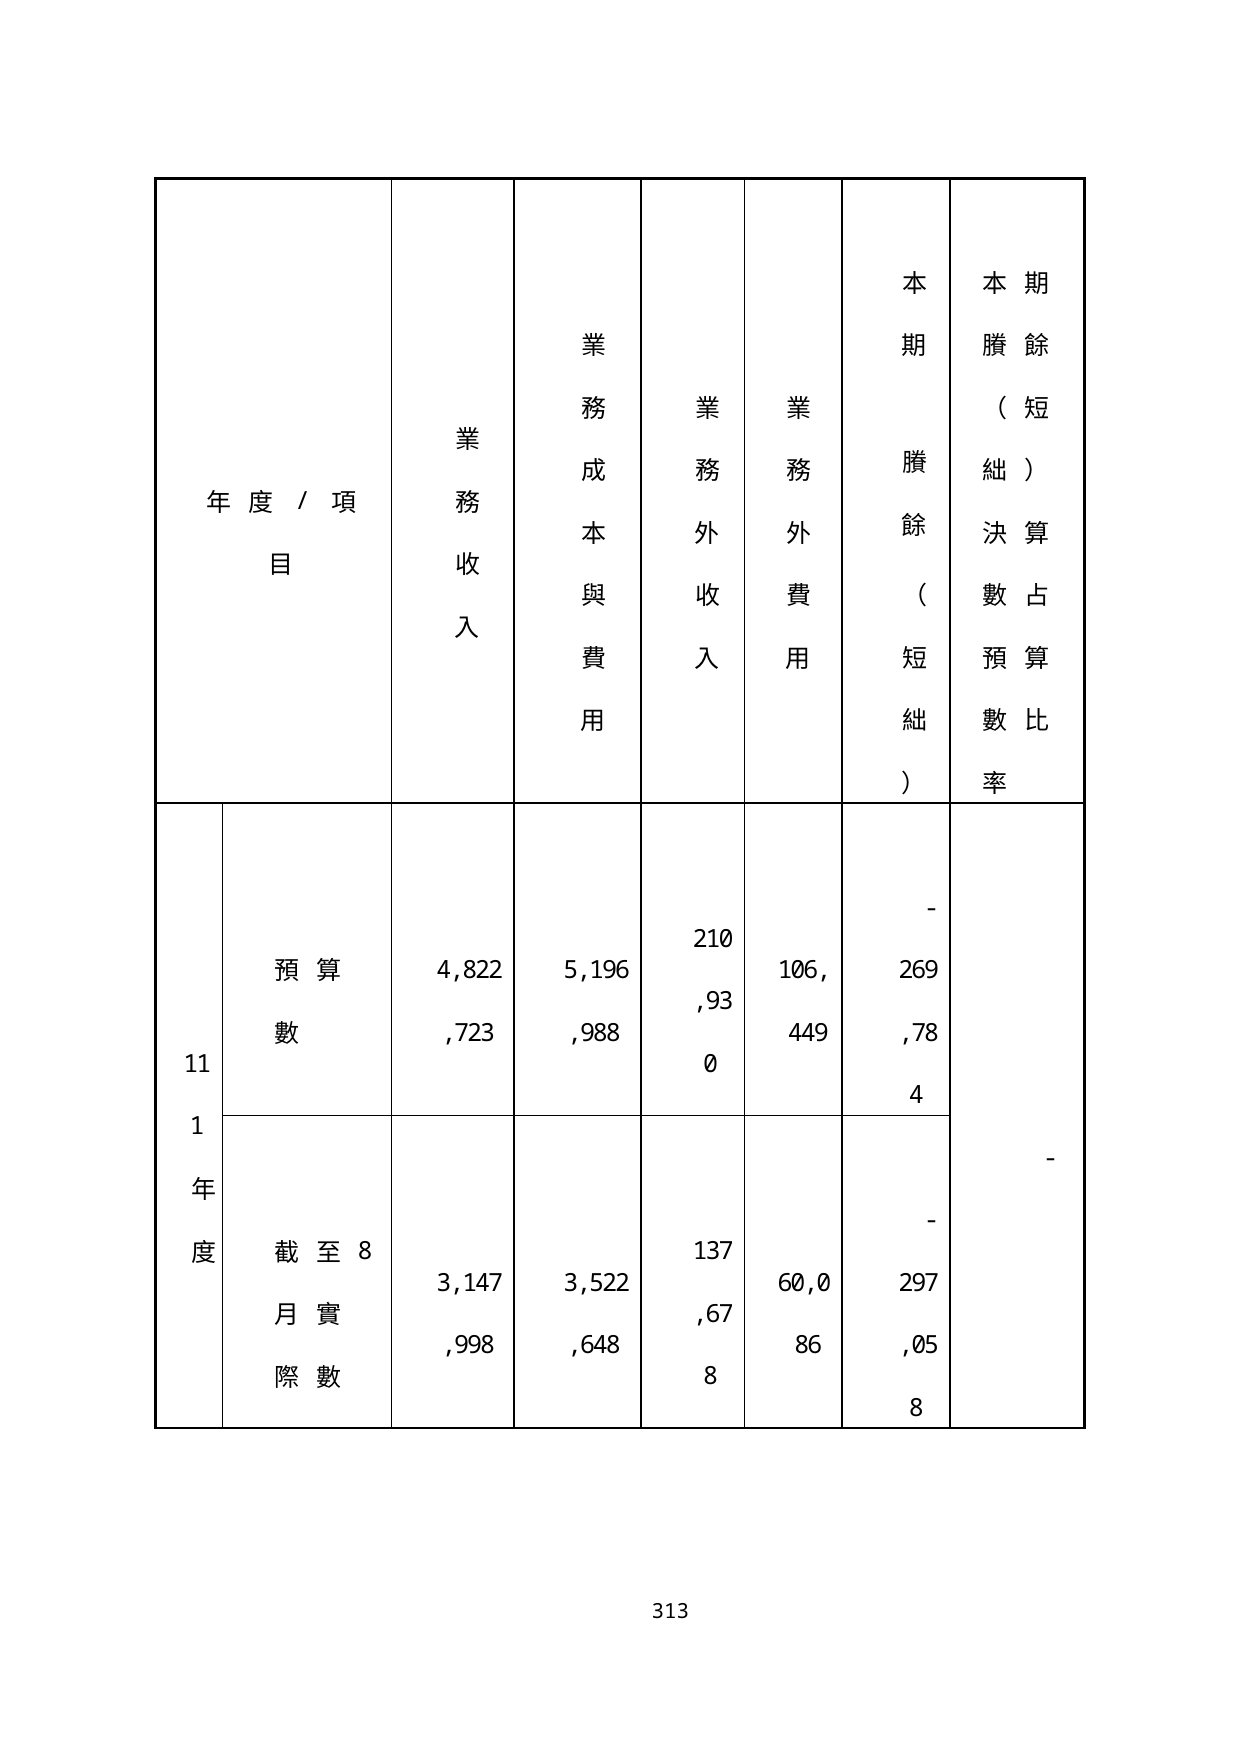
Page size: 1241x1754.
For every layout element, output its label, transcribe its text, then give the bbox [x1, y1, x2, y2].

table_cell 5,196,988 [515, 804, 640, 1115]
table_cell 106,449 [745, 804, 841, 1115]
table_cell 3,522,648 [515, 1116, 640, 1427]
table_cell 預算數 [223, 804, 391, 1115]
table_header 業務外費用 [745, 180, 841, 802]
table_cell -269,784 [843, 804, 949, 1115]
table_header 業務成本與費用 [515, 180, 640, 802]
table_header 本期賸餘（短絀）決算數占預算數比率 [951, 180, 1083, 802]
table_header 業務外 收入 [642, 180, 744, 802]
table_cell 截至8月實際數 [223, 1116, 391, 1427]
table_header 業務收入 [392, 180, 513, 802]
table_header 年度/項目 [157, 180, 391, 802]
table_cell 111年度 [157, 804, 222, 1427]
table_cell 4,822,723 [392, 804, 513, 1115]
table_cell 3,147,998 [392, 1116, 513, 1427]
table_cell 210,930 [642, 804, 744, 1115]
table_cell 60,086 [745, 1116, 841, 1427]
table_cell -297,058 [843, 1116, 949, 1427]
table_cell 137,678 [642, 1116, 744, 1427]
table_header 本期 賸餘 （短絀） [843, 180, 949, 802]
table_cell - [951, 804, 1083, 1427]
